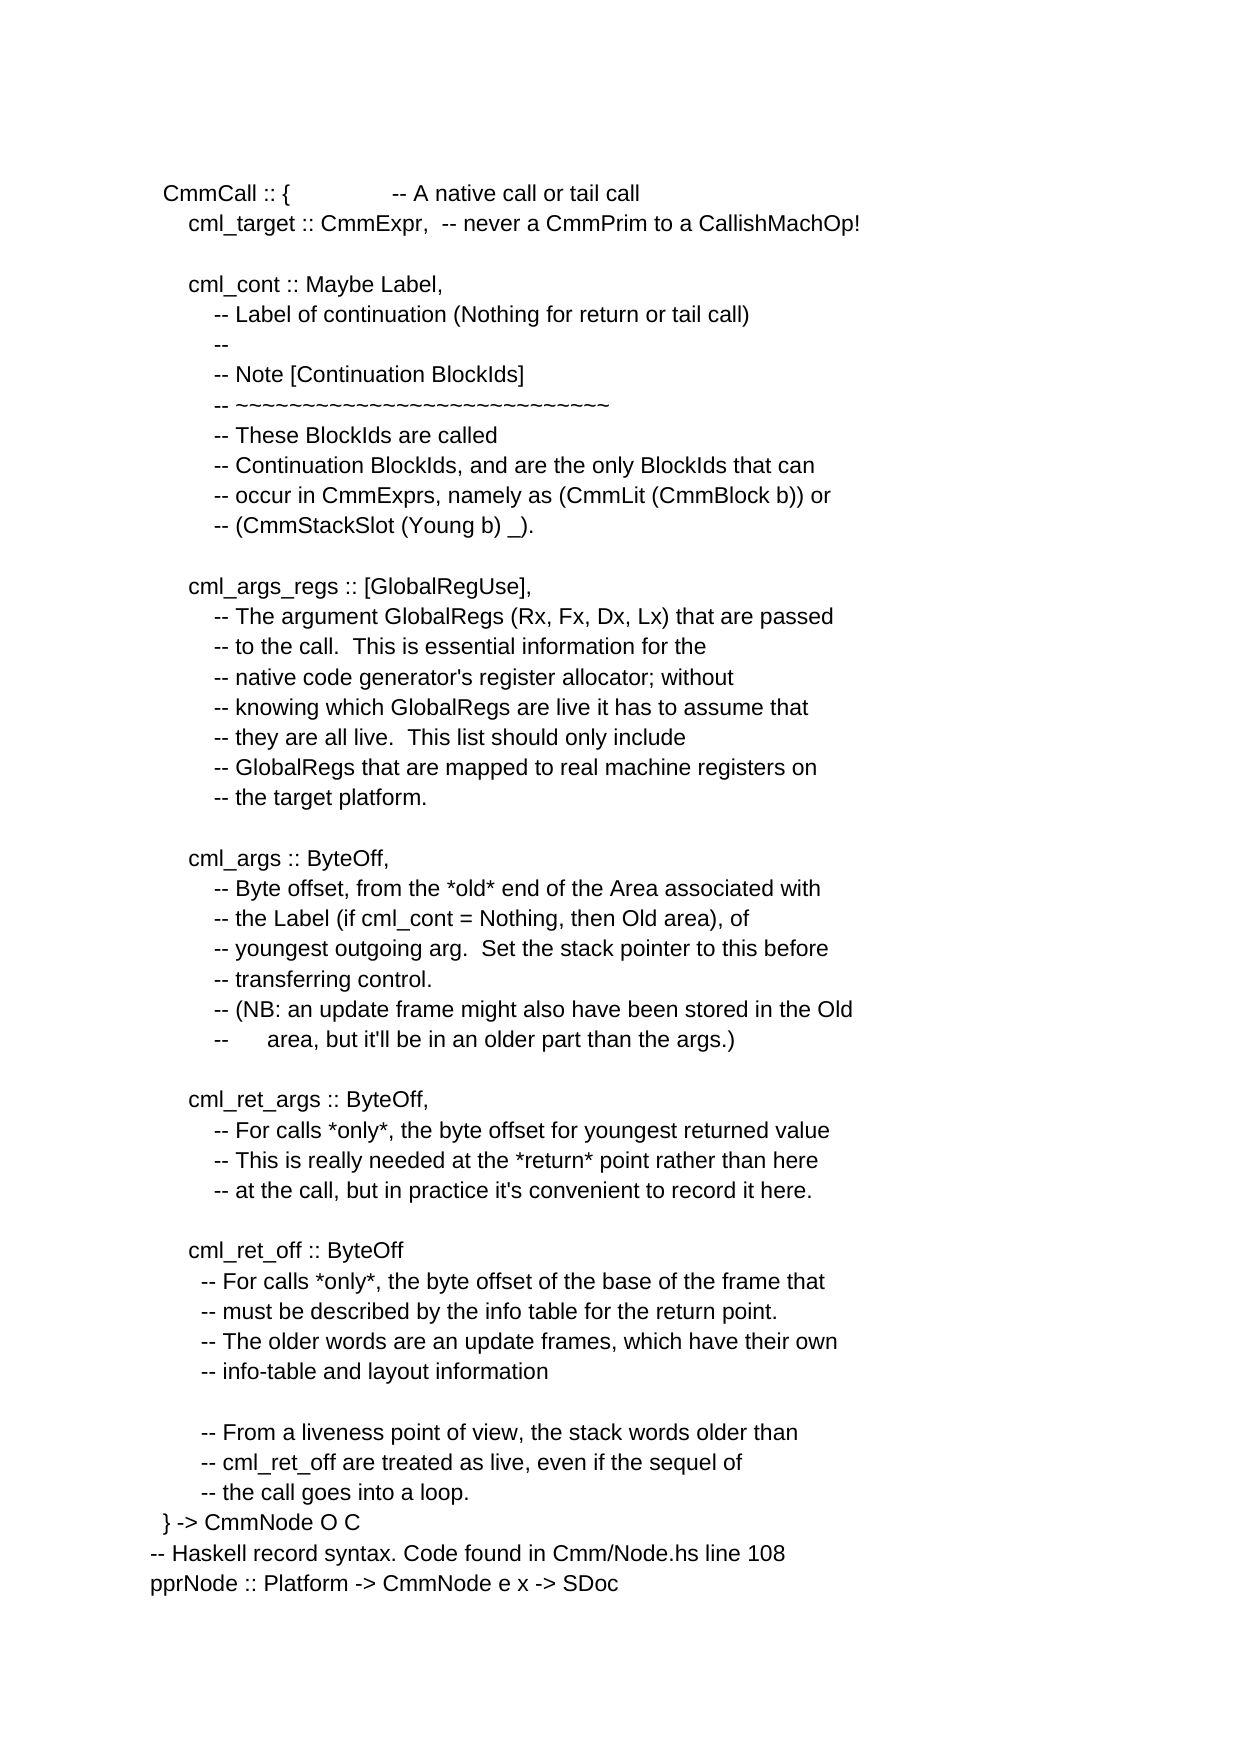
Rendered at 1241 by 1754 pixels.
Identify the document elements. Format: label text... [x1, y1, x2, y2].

text -- The older words are an update frames, which have their own [150, 1328, 1090, 1354]
text -- youngest outgoing arg. Set the stack pointer to this before [150, 935, 1090, 962]
text -- From a liveness point of view, the stack words older than [150, 1419, 1090, 1445]
text -- the Label (if cml_cont = Nothing, then Old area), of [150, 905, 1090, 932]
text cml_ret_off :: ByteOff [150, 1237, 1090, 1264]
text cml_ret_args :: ByteOff, [150, 1086, 1090, 1113]
text -- Haskell record syntax. Code found in Cmm/Node.hs line 108 [150, 1539, 1090, 1566]
text -- Label of continuation (Nothing for return or tail call) [150, 301, 1090, 327]
text -- info-table and layout information [150, 1358, 1090, 1385]
text -- occur in CmmExprs, namely as (CmmLit (CmmBlock b)) or [150, 482, 1090, 509]
text -- native code generator's register allocator; without [150, 663, 1090, 690]
text -- The argument GlobalRegs (Rx, Fx, Dx, Lx) that are passed [150, 603, 1090, 629]
text -- For calls *only*, the byte offset of the base of the frame that [150, 1268, 1090, 1294]
text -- cml_ret_off are treated as live, even if the sequel of [150, 1449, 1090, 1475]
text -- they are all live. This list should only include [150, 724, 1090, 750]
text cml_args :: ByteOff, [150, 845, 1090, 871]
text -- These BlockIds are called [150, 422, 1090, 448]
text -- knowing which GlobalRegs are live it has to assume that [150, 694, 1090, 720]
text -- Byte offset, from the *old* end of the Area associated with [150, 875, 1090, 901]
text -- GlobalRegs that are mapped to real machine registers on [150, 754, 1090, 781]
text -- (NB: an update frame might also have been stored in the Old [150, 996, 1090, 1022]
text -- This is really needed at the *return* point rather than here [150, 1147, 1090, 1173]
text -- at the call, but in practice it's convenient to record it here. [150, 1177, 1090, 1203]
text -- the call goes into a loop. [150, 1479, 1090, 1506]
text -- (CmmStackSlot (Young b) _). [150, 512, 1090, 539]
text -- [150, 331, 1090, 358]
text -- transferring control. [150, 966, 1090, 992]
text -- Continuation BlockIds, and are the only BlockIds that can [150, 452, 1090, 478]
text -- area, but it'll be in an older part than the args.) [150, 1026, 1090, 1052]
text cml_args_regs :: [GlobalRegUse], [150, 573, 1090, 599]
text -- ~~~~~~~~~~~~~~~~~~~~~~~~~~~~ [150, 392, 1090, 418]
text -- must be described by the info table for the return point. [150, 1298, 1090, 1324]
text } -> CmmNode O C [150, 1509, 1090, 1536]
text CmmCall :: { -- A native call or tail call [150, 180, 1090, 207]
text -- For calls *only*, the byte offset for youngest returned value [150, 1117, 1090, 1143]
text -- to the call. This is essential information for the [150, 633, 1090, 660]
text cml_target :: CmmExpr, -- never a CmmPrim to a CallishMachOp! [150, 210, 1090, 237]
text -- the target platform. [150, 784, 1090, 811]
text -- Note [Continuation BlockIds] [150, 361, 1090, 388]
text pprNode :: Platform -> CmmNode e x -> SDoc [150, 1570, 1090, 1596]
text cml_cont :: Maybe Label, [150, 271, 1090, 297]
